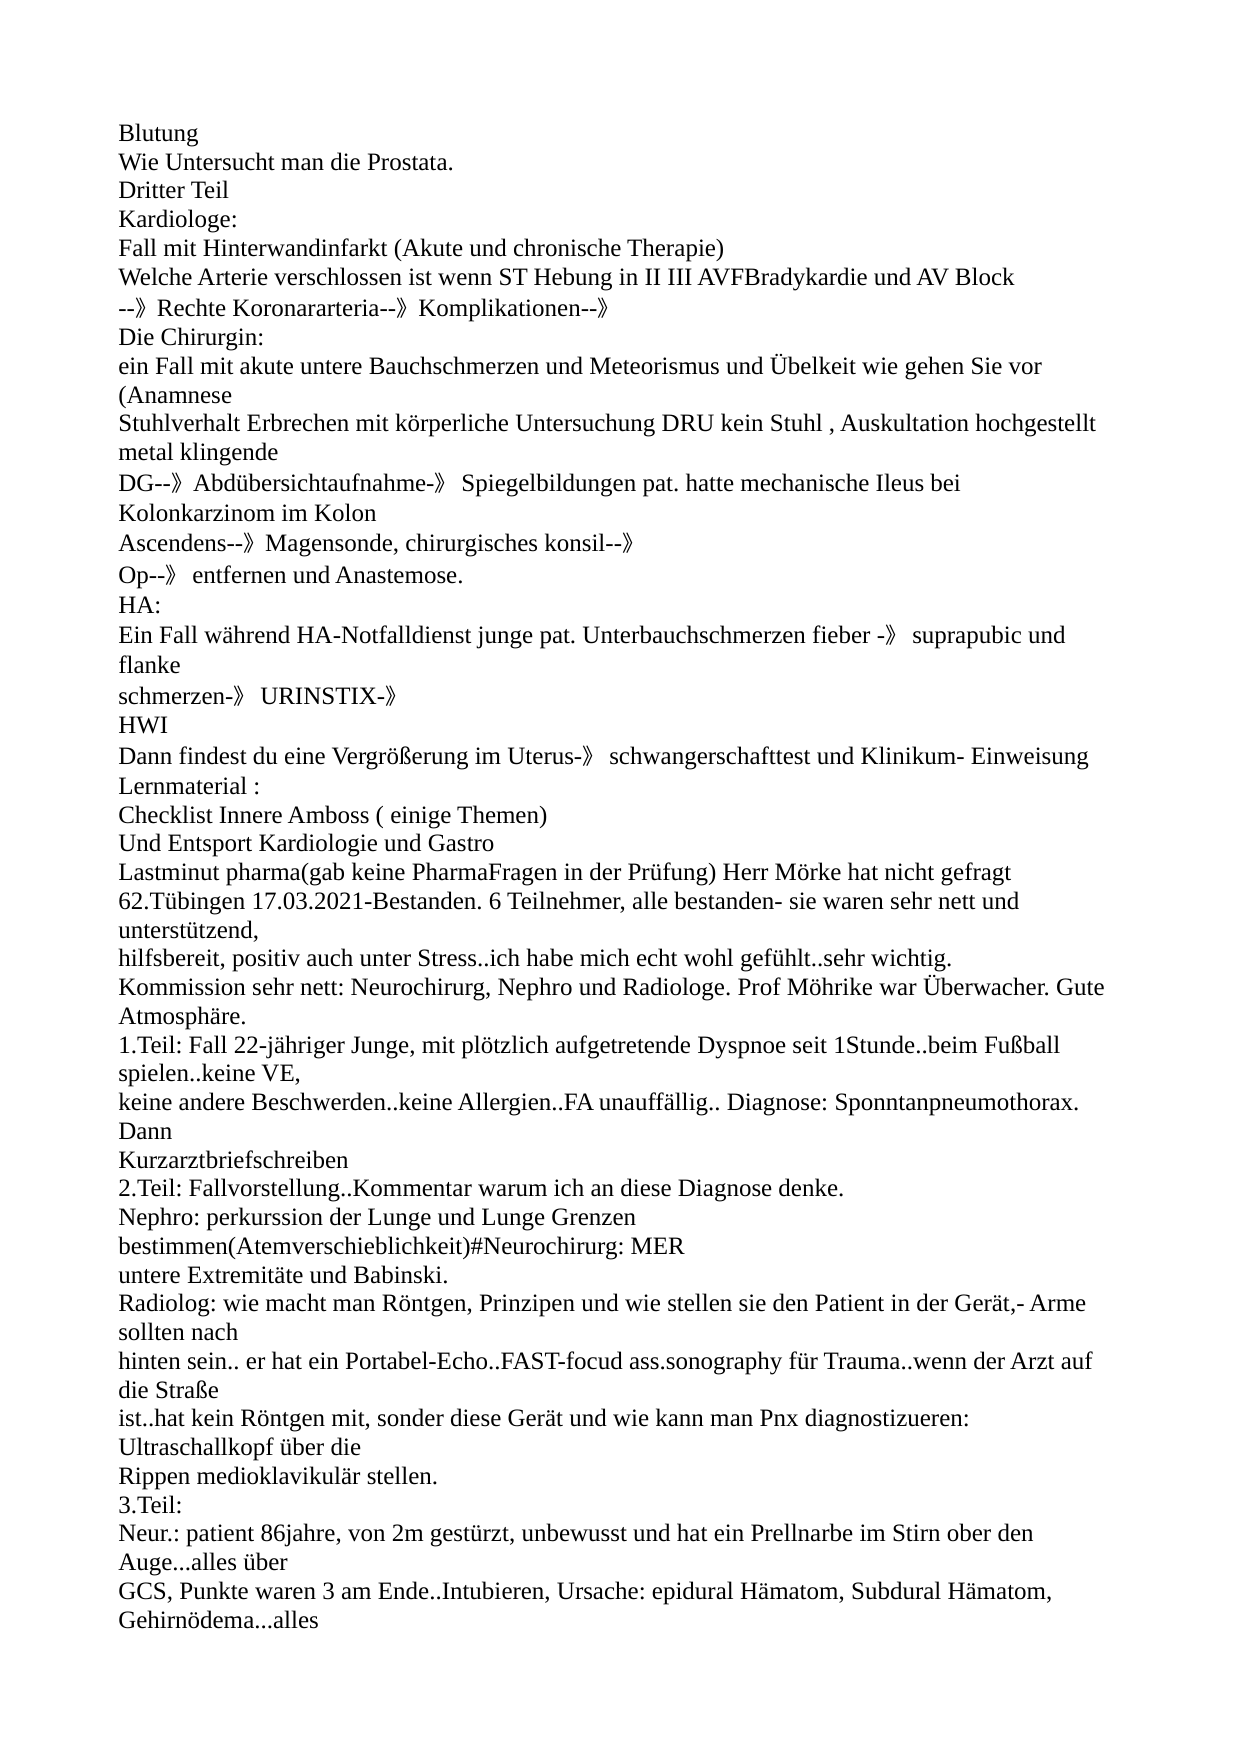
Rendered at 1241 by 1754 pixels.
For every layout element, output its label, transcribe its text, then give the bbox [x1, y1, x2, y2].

text Checklist Innere Amboss ( einige Themen) [118, 800, 1122, 828]
text keine andere Beschwerden..keine Allergien..FA unauffällig.. Diagnose: Sponntanpneumothorax. Dann [118, 1087, 1122, 1145]
text Kurzarztbriefschreiben [118, 1145, 1122, 1173]
text hilfsbereit, positiv auch unter Stress..ich habe mich echt wohl gefühlt..sehr wichtig. [118, 943, 1122, 972]
text Fall mit Hinterwandinfarkt (Akute und chronische Therapie) [118, 233, 1122, 262]
text untere Extremitäte und Babinski. [118, 1260, 1122, 1288]
text Op--》 entfernen und Anastemose. [118, 558, 1122, 590]
text 2.Teil: Fallvorstellung..Kommentar warum ich an diese Diagnose denke. [118, 1173, 1122, 1202]
text Die Chirurgin: [118, 322, 1122, 351]
text Neur.: patient 86jahre, von 2m gestürzt, unbewusst und hat ein Prellnarbe im Stirn ober den Auge...alles über [118, 1518, 1122, 1576]
text Nephro: perkurssion der Lunge und Lunge Grenzen bestimmen(Atemverschieblichkeit)#Neurochirurg: MER [118, 1202, 1122, 1260]
text 3.Teil: [118, 1490, 1122, 1518]
text 62.Tübingen 17.03.2021-Bestanden. 6 Teilnehmer, alle bestanden- sie waren sehr nett und unterstützend, [118, 886, 1122, 943]
text Radiolog: wie macht man Röntgen, Prinzipen und wie stellen sie den Patient in der Gerät,- Arme sollten nach [118, 1288, 1122, 1346]
text Welche Arterie verschlossen ist wenn ST Hebung in II III AVFBradykardie und AV Block [118, 262, 1122, 291]
text hinten sein.. er hat ein Portabel-Echo..FAST-focud ass.sonography für Trauma..wenn der Arzt auf die Straße [118, 1346, 1122, 1403]
text Kommission sehr nett: Neurochirurg, Nephro und Radiologe. Prof Möhrike war Überwacher. Gute Atmosphäre. [118, 972, 1122, 1030]
text schmerzen-》 URINSTIX-》 [118, 679, 1122, 711]
text GCS, Punkte waren 3 am Ende..Intubieren, Ursache: epidural Hämatom, Subdural Hämatom, Gehirnödema...alles [118, 1576, 1122, 1633]
text Und Entsport Kardiologie und Gastro [118, 828, 1122, 857]
text DG--》Abdübersichtaufnahme-》 Spiegelbildungen pat. hatte mechanische Ileus bei Kolonkarzinom im Kolon [118, 466, 1122, 526]
text Ascendens--》Magensonde, chirurgisches konsil--》 [118, 526, 1122, 558]
text Lernmaterial : [118, 771, 1122, 800]
text --》Rechte Koronararteria--》Komplikationen--》 [118, 291, 1122, 322]
text Lastminut pharma(gab keine PharmaFragen in der Prüfung) Herr Mörke hat nicht gefragt [118, 857, 1122, 886]
text ist..hat kein Röntgen mit, sonder diese Gerät und wie kann man Pnx diagnostizueren: Ultraschallkopf über die [118, 1403, 1122, 1461]
text Blutung [118, 118, 1122, 147]
text Stuhlverhalt Erbrechen mit körperliche Untersuchung DRU kein Stuhl , Auskultation hochgestellt metal klingende [118, 408, 1122, 466]
text Kardiologe: [118, 204, 1122, 233]
text HA: [118, 590, 1122, 618]
text Dann findest du eine Vergrößerung im Uterus-》 schwangerschafttest und Klinikum- Einweisung [118, 739, 1122, 771]
text HWI [118, 711, 1122, 739]
text 1.Teil: Fall 22-jähriger Junge, mit plötzlich aufgetretende Dyspnoe seit 1Stunde..beim Fußball spielen..keine VE, [118, 1030, 1122, 1087]
text ein Fall mit akute untere Bauchschmerzen und Meteorismus und Übelkeit wie gehen Sie vor (Anamnese [118, 351, 1122, 408]
text Dritter Teil [118, 176, 1122, 204]
text Ein Fall während HA-Notfalldienst junge pat. Unterbauchschmerzen fieber -》 suprapubic und flanke [118, 618, 1122, 679]
text Rippen medioklavikulär stellen. [118, 1461, 1122, 1490]
text Wie Untersucht man die Prostata. [118, 147, 1122, 176]
